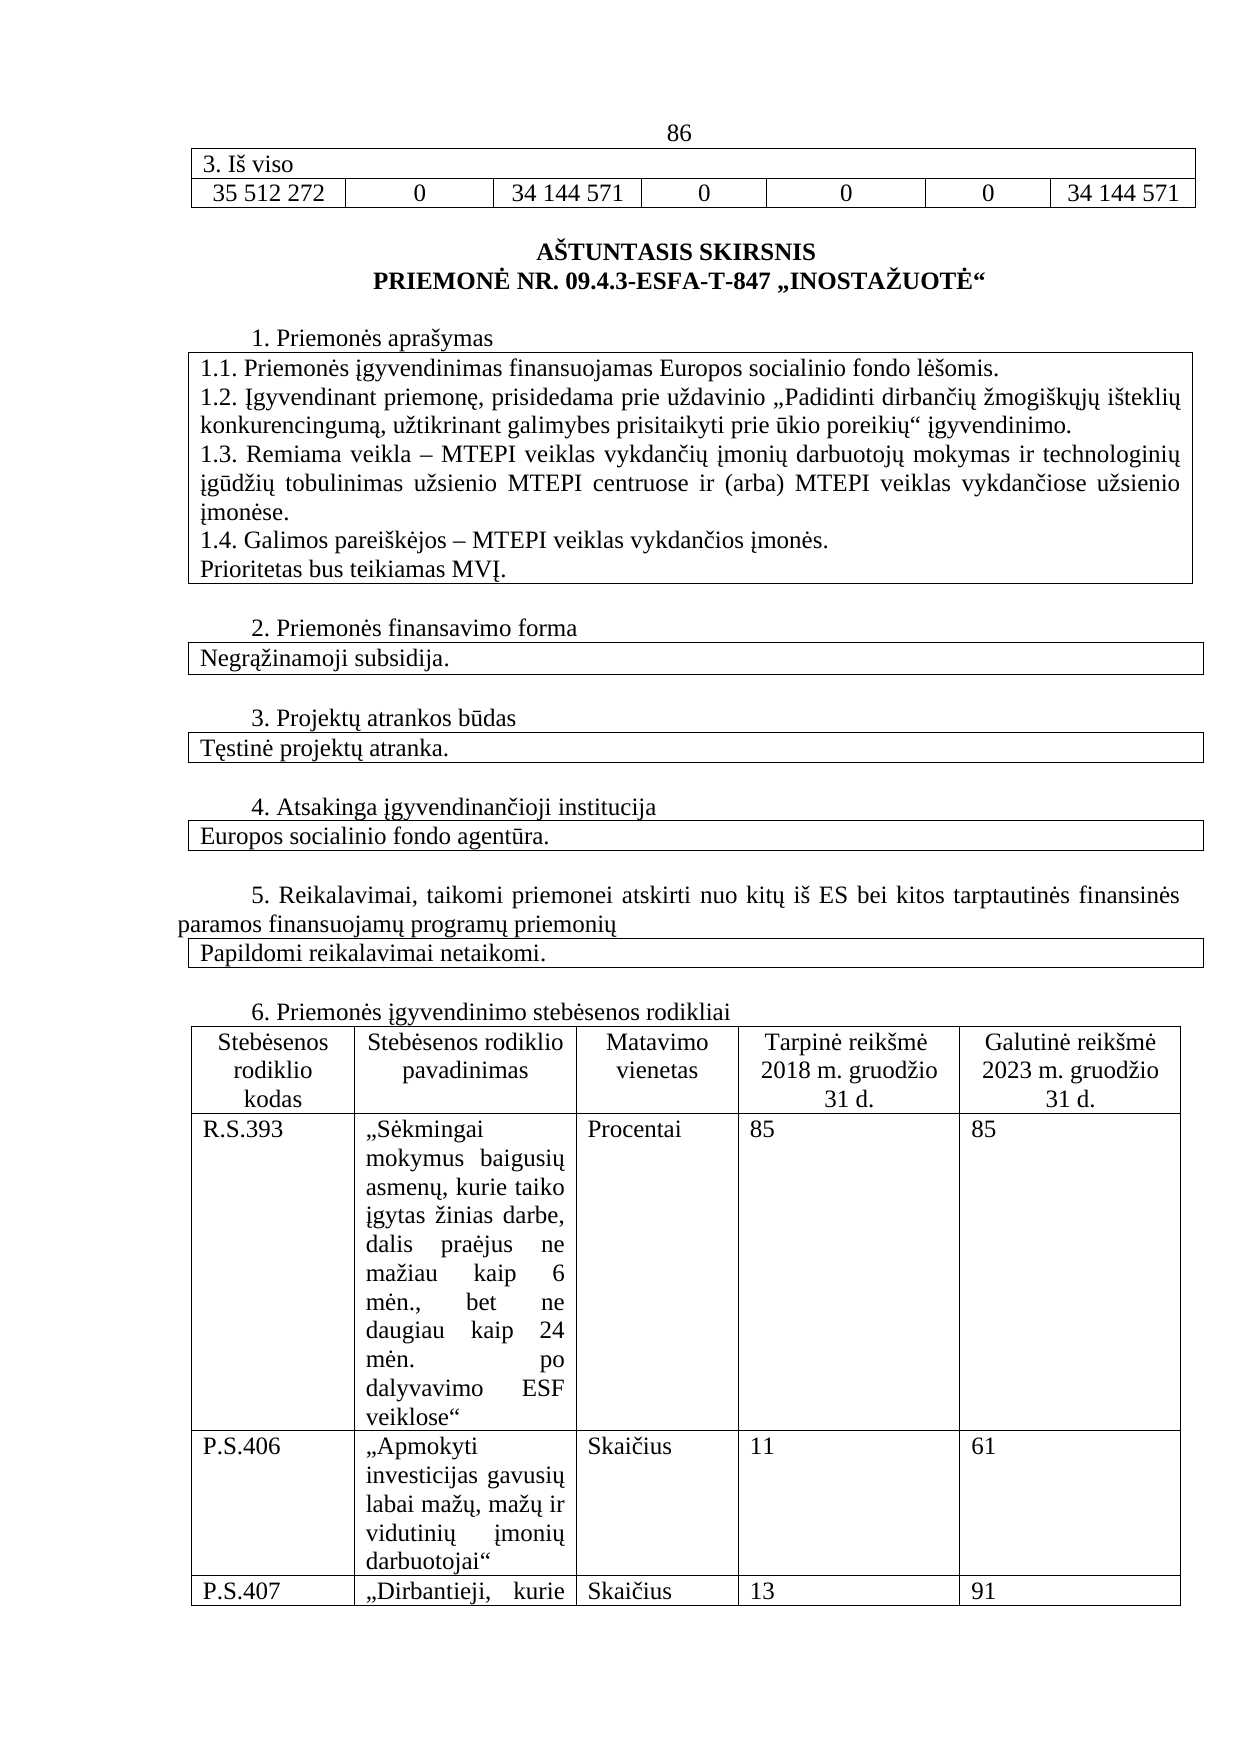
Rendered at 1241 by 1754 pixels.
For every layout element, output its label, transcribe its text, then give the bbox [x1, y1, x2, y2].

table_header Matavimo vienetas [577, 1027, 738, 1113]
table_cell 85 [960, 1114, 1180, 1430]
table_cell 1.4. Galimos pareiškėjos – MTEPI veiklas vykdančios įmonės. Prioritetas bus teikiamas MVĮ. [189, 526, 1192, 583]
text 6. Priemonės įgyvendinimo stebėsenos rodikliai [177, 997, 1181, 1026]
table_cell 0 [926, 179, 1050, 207]
table_cell 1.3. Remiama veikla – MTEPI veiklas vykdančių įmonių darbuotojų mokymas ir technologinių įgūdžių tobulinimas užsienio MTEPI centruose ir (arba) MTEPI veiklas vykdančiose užsienio įmonėse. [189, 439, 1192, 526]
table_header Stebėsenos rodiklio kodas [192, 1027, 354, 1113]
table_cell 61 [960, 1431, 1180, 1575]
table_cell R.S.393 [192, 1114, 354, 1430]
text 3. Projektų atrankos būdas [177, 703, 1181, 732]
text 5. Reikalavimai, taikomi priemonei atskirti nuo kitų iš ES bei kitos tarptautinės finansinės paramos finansuojamų programų priemonių [177, 880, 1181, 937]
text 4. Atsakinga įgyvendinančioji institucija [177, 792, 1181, 820]
table_cell „Sėkmingai mokymus baigusių asmenų, kurie taiko įgytas žinias darbe, dalis praėjus ne mažiau kaip 6 mėn., bet ne daugiau kaip 24 mėn. po dalyvavimo ESF veiklose“ [355, 1114, 576, 1430]
table_cell 3. Iš viso [192, 149, 1195, 177]
table_header Tęstinė projektų atranka. [189, 733, 1203, 762]
text PRIEMONĖ NR. 09.4.3-ESFA-T-847 „inoSTAŽUOTĖ“ [177, 266, 1181, 294]
table_header Galutinė reikšmė 2023 m. gruodžio 31 d. [960, 1027, 1180, 1113]
table_cell „Dirbantieji, kurie [355, 1576, 576, 1605]
table_cell 11 [739, 1431, 959, 1575]
table_cell 34 144 571 [1051, 179, 1195, 207]
text AŠTUNTASIS SKIRSNIS [177, 237, 1181, 266]
table_header Stebėsenos rodiklio pavadinimas [355, 1027, 576, 1113]
table_cell 0 [346, 179, 493, 207]
table_cell 91 [960, 1576, 1180, 1605]
table_cell 0 [767, 179, 925, 207]
table_cell 35 512 272 [192, 179, 345, 207]
table_cell 13 [739, 1576, 959, 1605]
text 1. Priemonės aprašymas [177, 323, 1181, 352]
table_cell Skaičius [577, 1576, 738, 1605]
table_cell 34 144 571 [494, 179, 641, 207]
table_header Europos socialinio fondo agentūra. [189, 821, 1203, 850]
table_cell 0 [642, 179, 766, 207]
text 2. Priemonės finansavimo forma [177, 613, 1181, 642]
table_cell P.S.407 [192, 1576, 354, 1605]
table_cell 1.2. Įgyvendinant priemonę, prisidedama prie uždavinio „Padidinti dirbančių žmogiškųjų išteklių konkurencingumą, užtikrinant galimybes prisitaikyti prie ūkio poreikių“ įgyvendinimo. [189, 382, 1192, 439]
table_header Papildomi reikalavimai netaikomi. [189, 939, 1203, 967]
table_cell Skaičius [577, 1431, 738, 1575]
table_cell „Apmokyti investicijas gavusių labai mažų, mažų ir vidutinių įmonių darbuotojai“ [355, 1431, 576, 1575]
table_cell 85 [739, 1114, 959, 1430]
table_header Tarpinė reikšmė 2018 m. gruodžio 31 d. [739, 1027, 959, 1113]
table_header 1.1. Priemonės įgyvendinimas finansuojamas Europos socialinio fondo lėšomis. [189, 353, 1192, 382]
table_header Negrąžinamoji subsidija. [189, 643, 1203, 673]
table_cell Procentai [577, 1114, 738, 1430]
table_cell P.S.406 [192, 1431, 354, 1575]
